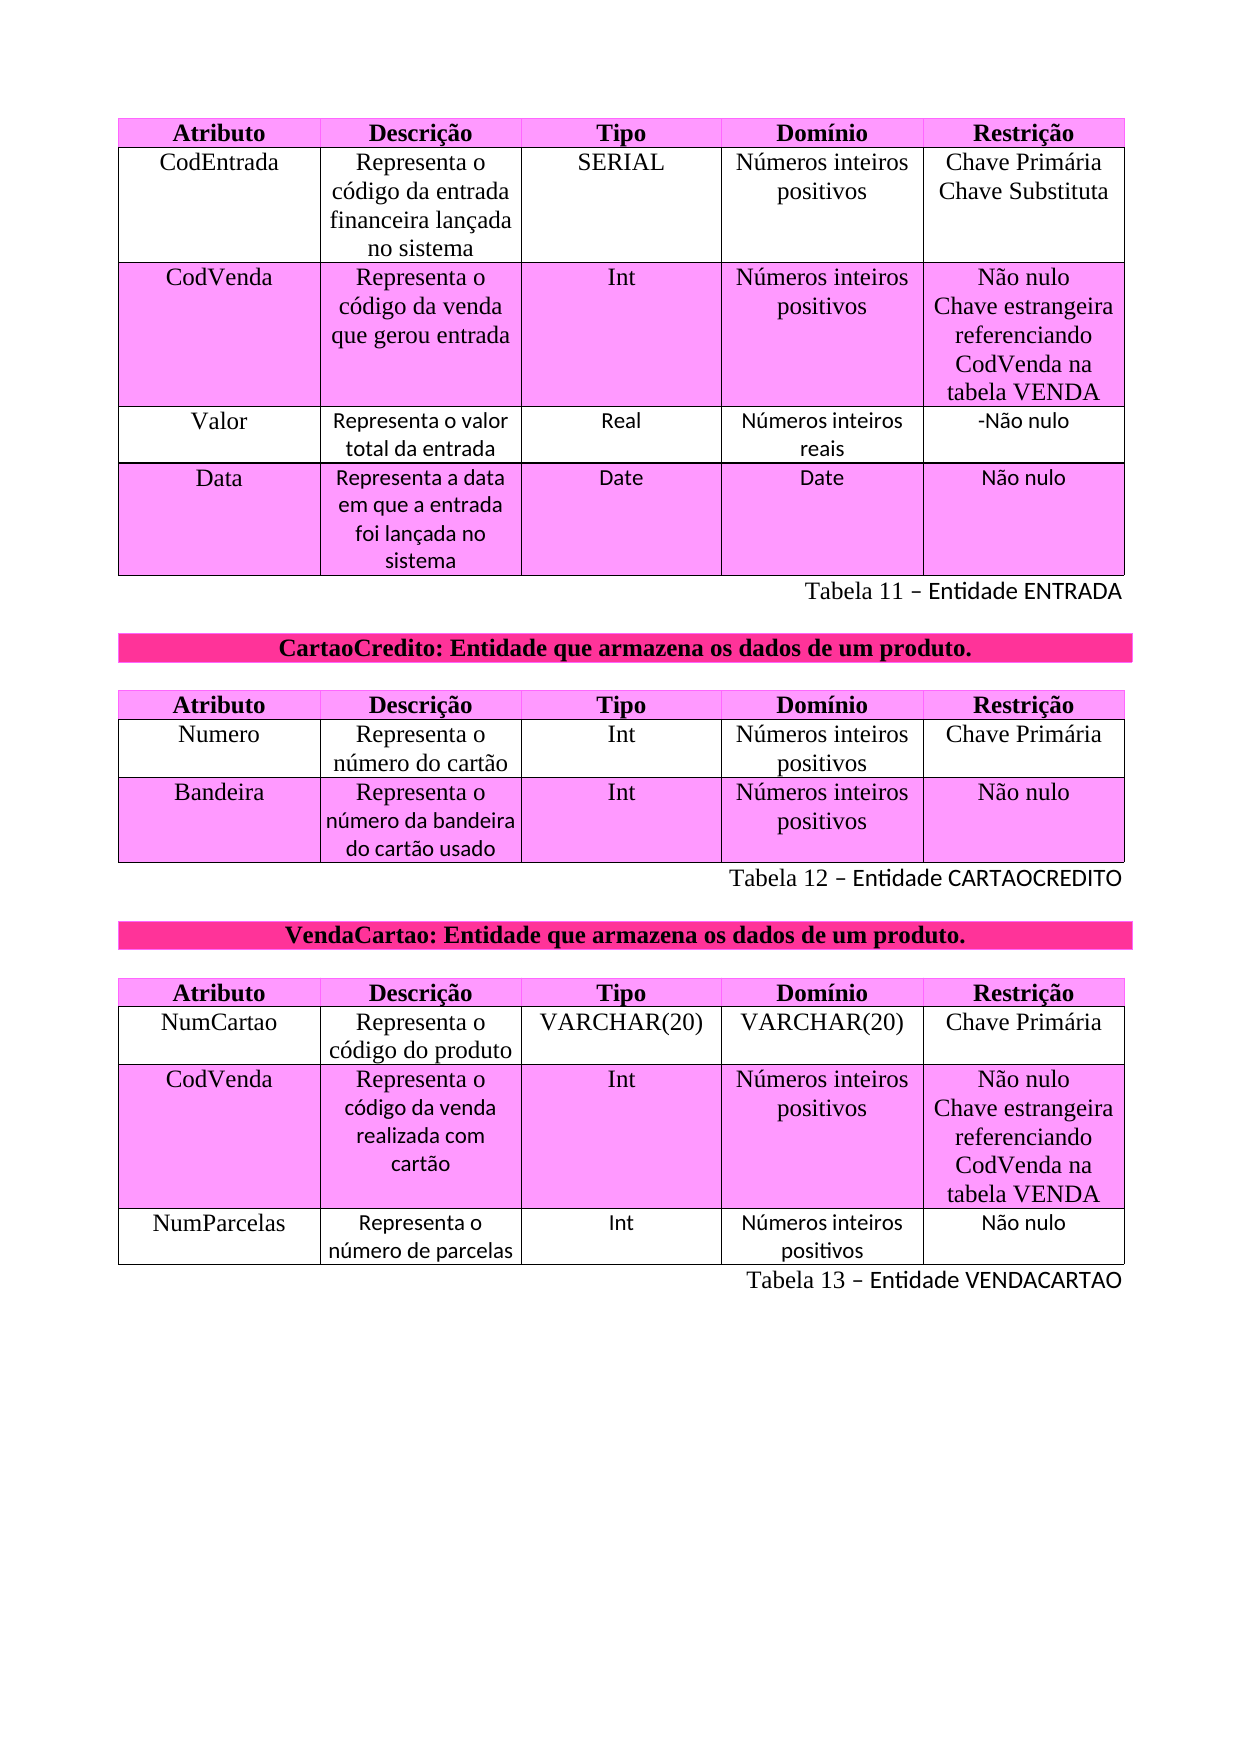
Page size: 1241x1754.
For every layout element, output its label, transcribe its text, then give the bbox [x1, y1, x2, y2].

table_header Atributo [119, 979, 320, 1006]
table_header Restrição [924, 691, 1124, 719]
table_cell Representa o valor total da entrada [321, 407, 521, 462]
table_cell Não nulo [924, 464, 1124, 575]
table_cell Representa o número do cartão [321, 720, 521, 777]
table_header Domínio [722, 691, 923, 719]
table_cell SERIAL [522, 148, 721, 262]
table_cell Int [522, 1209, 721, 1264]
table_cell NumParcelas [119, 1209, 320, 1264]
table_cell Chave Primária [924, 720, 1124, 777]
table_header Atributo [119, 119, 320, 147]
table_cell Não nulo Chave estrangeira referenciando CodVenda na tabela VENDA [924, 263, 1124, 406]
table_cell Representa o número da bandeira do cartão usado [321, 778, 521, 862]
table_cell Representa o código do produto [321, 1007, 521, 1064]
table_cell Não nulo [924, 1209, 1124, 1264]
table_cell Números inteiros positivos [722, 778, 923, 862]
table_header Tipo [522, 691, 721, 719]
table_cell NumCartao [119, 1007, 320, 1064]
table_cell Int [522, 1065, 721, 1208]
table_cell CodVenda [119, 263, 320, 406]
table_cell Valor [119, 407, 320, 462]
table_header Domínio [722, 979, 923, 1006]
table_cell Int [522, 263, 721, 406]
table_cell Representa o número de parcelas [321, 1209, 521, 1264]
table_cell Representa a data em que a entrada foi lançada no sistema [321, 464, 521, 575]
table_header Tipo [522, 119, 721, 147]
table_header Descrição [321, 691, 521, 719]
table_cell Não nulo Chave estrangeira referenciando CodVenda na tabela VENDA [924, 1065, 1124, 1208]
table_cell Date [722, 464, 923, 575]
table_cell CodVenda [119, 1065, 320, 1208]
table_cell Real [522, 407, 721, 462]
text Tabela 12 – Entidade CARTAOCREDITO [118, 863, 1122, 892]
table_cell VARCHAR(20) [722, 1007, 923, 1064]
table_cell Int [522, 720, 721, 777]
table_header Descrição [321, 119, 521, 147]
table_cell -Não nulo [924, 407, 1124, 462]
table_cell Números inteiros positivos [722, 263, 923, 406]
table_cell Representa o código da venda realizada com cartão [321, 1065, 521, 1208]
table_cell Numero [119, 720, 320, 777]
table_cell Não nulo [924, 778, 1124, 862]
table_header VendaCartao: Entidade que armazena os dados de um produto. [119, 922, 1132, 949]
table_cell Números inteiros positivos [722, 720, 923, 777]
table_header Restrição [924, 979, 1124, 1006]
table_header Restrição [924, 119, 1124, 147]
table_cell Números inteiros positivos [722, 148, 923, 262]
table_cell Int [522, 778, 721, 862]
table_cell Chave Primária Chave Substituta [924, 148, 1124, 262]
table_cell CodEntrada [119, 148, 320, 262]
table_cell Date [522, 464, 721, 575]
table_cell Números inteiros positivos [722, 1065, 923, 1208]
text Tabela 13 – Entidade VENDACARTAO [118, 1265, 1122, 1295]
table_cell Representa o código da entrada financeira lançada no sistema [321, 148, 521, 262]
table_header CartaoCredito: Entidade que armazena os dados de um produto. [119, 634, 1132, 662]
table_cell Data [119, 464, 320, 575]
table_cell VARCHAR(20) [522, 1007, 721, 1064]
text Tabela 11 – Entidade ENTRADA [118, 576, 1122, 605]
table_cell Representa o código da venda que gerou entrada [321, 263, 521, 406]
table_cell Chave Primária [924, 1007, 1124, 1064]
table_cell Números inteiros positivos [722, 1209, 923, 1264]
table_header Atributo [119, 691, 320, 719]
table_header Domínio [722, 119, 923, 147]
table_header Descrição [321, 979, 521, 1006]
table_cell Bandeira [119, 778, 320, 862]
table_header Tipo [522, 979, 721, 1006]
table_cell Números inteiros reais [722, 407, 923, 462]
